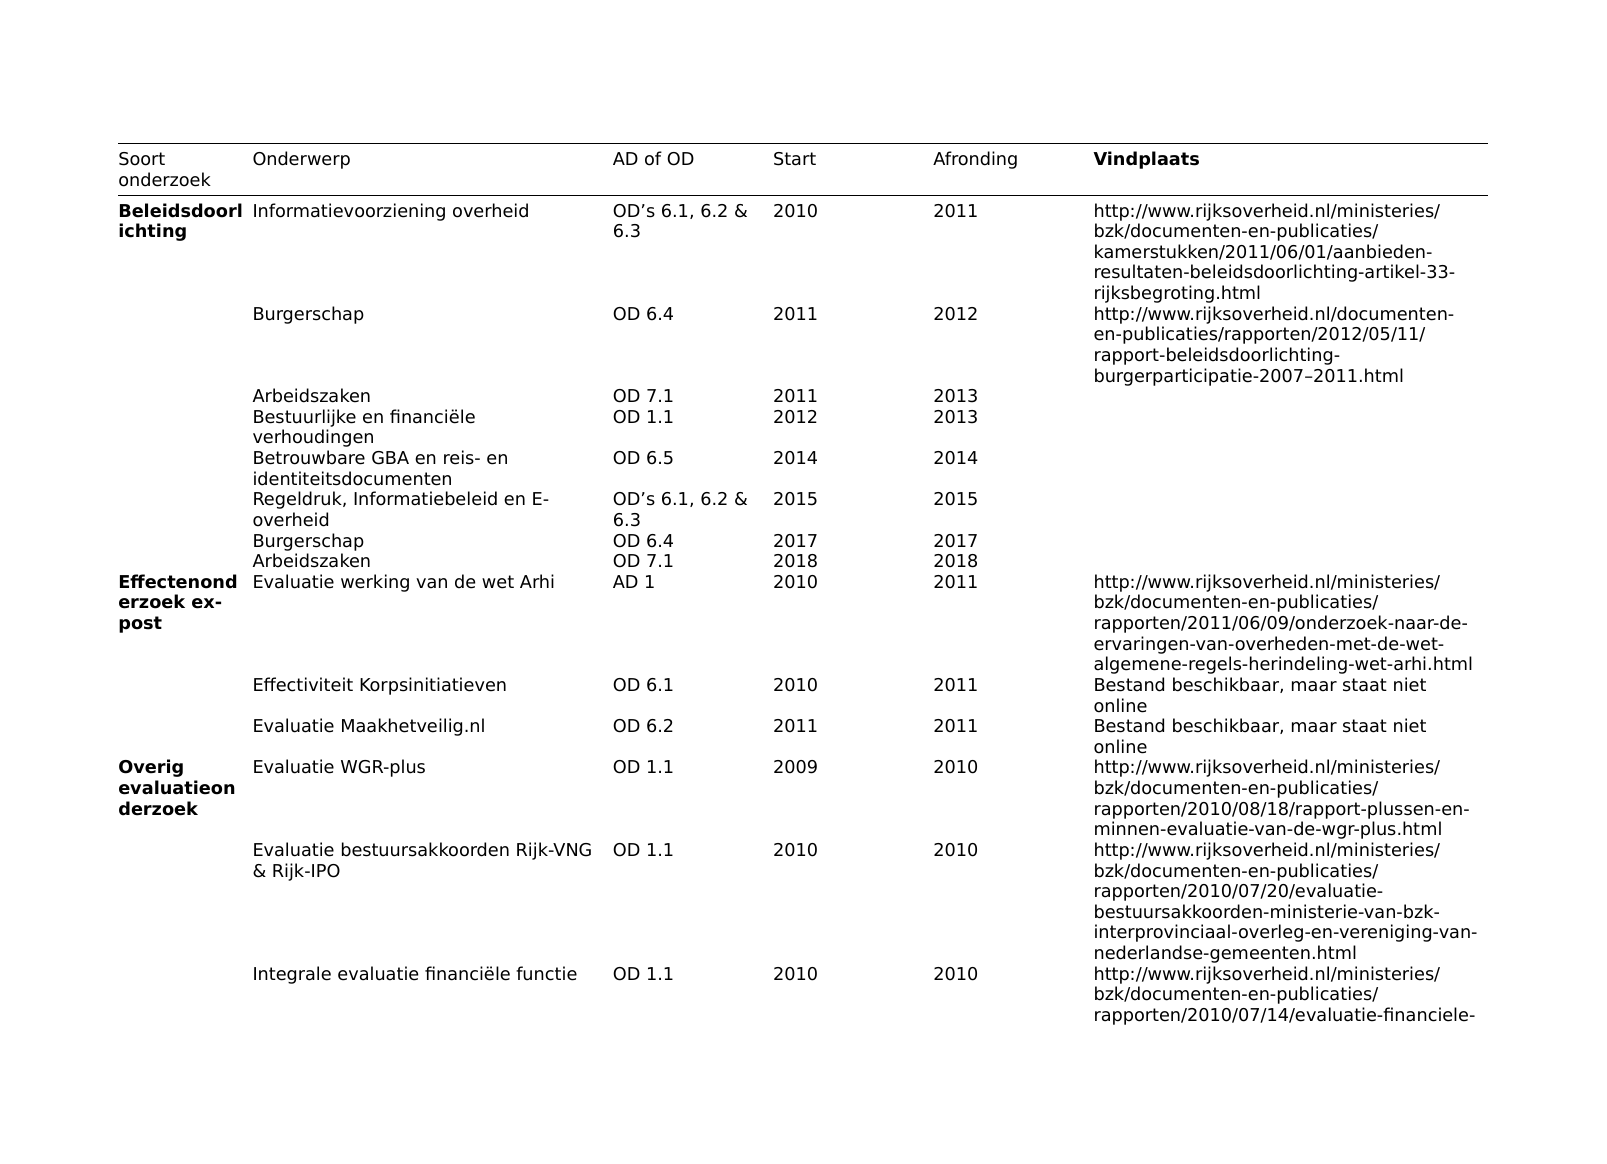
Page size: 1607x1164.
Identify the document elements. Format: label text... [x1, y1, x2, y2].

table_cell Bestand beschikbaar, maar staat niet online [1088, 675, 1488, 716]
table_cell OD’s 6.1, 6.2 & 6.3 [607, 196, 767, 304]
table_cell [118, 551, 246, 572]
table_cell Evaluatie WGR-plus [246, 758, 607, 840]
table_cell 2011 [767, 304, 927, 386]
table_cell 2011 [927, 196, 1087, 304]
table_cell [1088, 551, 1488, 572]
table_cell [118, 531, 246, 551]
table_cell 2014 [927, 448, 1087, 489]
table_cell http://www.rijksoverheid.nl/documenten-en-publicaties/rapporten/2012/05/11/rapport-beleidsdoorlichting-burgerparticipatie-2007–2011.html [1088, 304, 1488, 386]
table_cell OD 1.1 [607, 840, 767, 964]
table_cell 2017 [767, 531, 927, 551]
table_cell 2010 [927, 758, 1087, 840]
table_header Soort onderzoek [118, 144, 246, 195]
table_header AD of OD [607, 144, 767, 195]
table_cell http://www.rijksoverheid.nl/ministeries/bzk/documenten-en-publicaties/rapporten/2010/07/14/evaluatie-financiele- [1088, 964, 1488, 1026]
table_cell Bestand beschikbaar, maar staat niet online [1088, 716, 1488, 757]
table_cell 2010 [927, 840, 1087, 964]
table_cell 2010 [767, 964, 927, 1026]
table_cell [118, 716, 246, 757]
table_cell 2011 [767, 386, 927, 407]
table_cell 2010 [767, 572, 927, 675]
table_cell 2010 [767, 840, 927, 964]
table_cell [118, 675, 246, 716]
table_cell 2012 [767, 407, 927, 448]
table_cell Arbeidszaken [246, 551, 607, 572]
table_header Vindplaats [1088, 144, 1488, 195]
table_cell Integrale evaluatie financiële functie [246, 964, 607, 1026]
table_cell AD 1 [607, 572, 767, 675]
table_header Onderwerp [246, 144, 607, 195]
table_header Afronding [927, 144, 1087, 195]
table_cell Informatievoorziening overheid [246, 196, 607, 304]
table_cell 2011 [927, 572, 1087, 675]
table_cell OD 6.1 [607, 675, 767, 716]
table_cell 2011 [927, 716, 1087, 757]
table_cell [118, 964, 246, 1026]
table_cell [118, 840, 246, 964]
table_cell 2018 [927, 551, 1087, 572]
table_cell [1088, 407, 1488, 448]
table_cell Evaluatie werking van de wet Arhi [246, 572, 607, 675]
table_cell http://www.rijksoverheid.nl/ministeries/bzk/documenten-en-publicaties/kamerstukken/2011/06/01/aanbieden-resultaten-beleidsdoorlichting-artikel-33-rijksbegroting.html [1088, 196, 1488, 304]
table_cell OD 7.1 [607, 551, 767, 572]
table_cell OD 6.4 [607, 304, 767, 386]
table_cell 2011 [767, 716, 927, 757]
table_cell OD 1.1 [607, 964, 767, 1026]
table_cell OD 6.4 [607, 531, 767, 551]
table_cell OD 6.5 [607, 448, 767, 489]
table_cell 2010 [767, 675, 927, 716]
table_cell http://www.rijksoverheid.nl/ministeries/bzk/documenten-en-publicaties/rapporten/2011/06/09/onderzoek-naar-de-ervaringen-van-overheden-met-de-wet-algemene-regels-herindeling-wet-arhi.html [1088, 572, 1488, 675]
table_cell 2013 [927, 407, 1087, 448]
table_cell OD 1.1 [607, 758, 767, 840]
table_cell OD 6.2 [607, 716, 767, 757]
table_cell OD’s 6.1, 6.2 & 6.3 [607, 489, 767, 531]
table_cell [1088, 386, 1488, 407]
table_cell 2013 [927, 386, 1087, 407]
table_cell [1088, 489, 1488, 531]
table_cell [1088, 448, 1488, 489]
table_cell http://www.rijksoverheid.nl/ministeries/bzk/documenten-en-publicaties/rapporten/2010/07/20/evaluatie-bestuursakkoorden-ministerie-van-bzk-interprovinciaal-overleg-en-vereniging-van-nederlandse-gemeenten.html [1088, 840, 1488, 964]
table_header Start [767, 144, 927, 195]
table_cell [118, 304, 246, 386]
table_cell 2010 [927, 964, 1087, 1026]
table_cell http://www.rijksoverheid.nl/ministeries/bzk/documenten-en-publicaties/rapporten/2010/08/18/rapport-plussen-en-minnen-evaluatie-van-de-wgr-plus.html [1088, 758, 1488, 840]
table_cell 2015 [927, 489, 1087, 531]
table_cell 2012 [927, 304, 1087, 386]
table_cell Overig evaluatieonderzoek [118, 758, 246, 840]
table_cell [118, 407, 246, 448]
table_cell 2014 [767, 448, 927, 489]
table_cell Effectenonderzoek ex-post [118, 572, 246, 675]
table_cell Beleidsdoorlichting [118, 196, 246, 304]
table_cell Evaluatie Maakhetveilig.nl [246, 716, 607, 757]
table_cell [118, 386, 246, 407]
table_cell 2017 [927, 531, 1087, 551]
table_cell OD 7.1 [607, 386, 767, 407]
table_cell 2011 [927, 675, 1087, 716]
table_cell Burgerschap [246, 304, 607, 386]
table_cell Arbeidszaken [246, 386, 607, 407]
table_cell Evaluatie bestuursakkoorden Rijk-VNG & Rijk-IPO [246, 840, 607, 964]
table_cell Burgerschap [246, 531, 607, 551]
table_cell Bestuurlijke en financiële verhoudingen [246, 407, 607, 448]
table_cell [1088, 531, 1488, 551]
table_cell [118, 489, 246, 531]
table_cell Betrouwbare GBA en reis- en identiteitsdocumenten [246, 448, 607, 489]
table_cell 2009 [767, 758, 927, 840]
table_cell Effectiviteit Korpsinitiatieven [246, 675, 607, 716]
table_cell [118, 448, 246, 489]
table_cell OD 1.1 [607, 407, 767, 448]
table_cell 2015 [767, 489, 927, 531]
table_cell Regeldruk, Informatiebeleid en E-overheid [246, 489, 607, 531]
table_cell 2010 [767, 196, 927, 304]
table_cell 2018 [767, 551, 927, 572]
